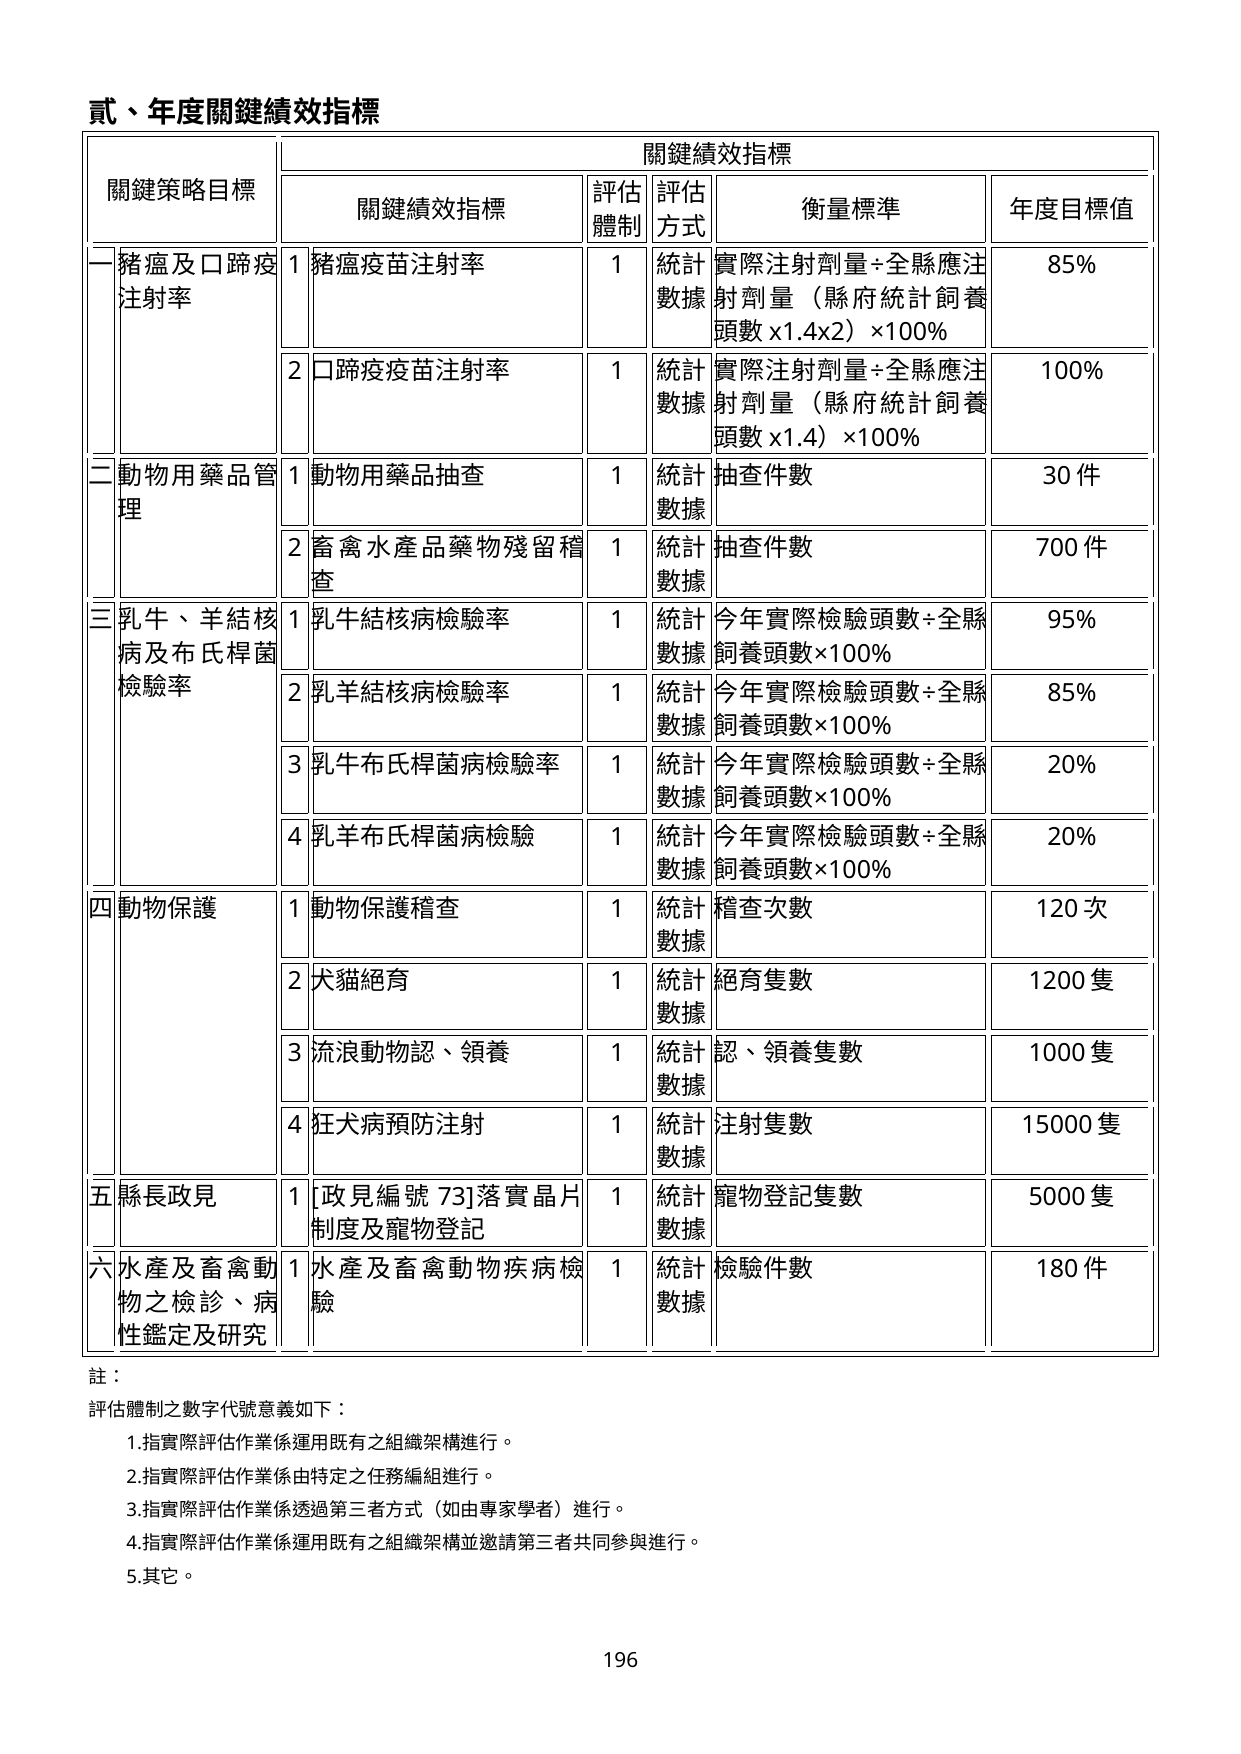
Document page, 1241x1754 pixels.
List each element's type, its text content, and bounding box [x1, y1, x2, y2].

table_cell 抽查件數 [714, 453, 988, 525]
table_cell 1 [278, 1246, 311, 1351]
table_cell 乳羊結核病檢驗率 [311, 669, 585, 741]
text 貳、年度關鍵績效指標 [89, 89, 1152, 131]
table_cell 統計數據 [649, 813, 714, 885]
table_cell 檢驗件數 [714, 1246, 988, 1351]
text 3.指實際評估作業係透過第三者方式（如由專家學者）進行。 [89, 1490, 1152, 1523]
table_cell 1 [585, 1246, 649, 1351]
table_cell 注射隻數 [714, 1101, 988, 1173]
text 5.其它。 [89, 1556, 1152, 1590]
table_cell 年度目標值 [988, 170, 1156, 242]
table_cell 二 [85, 453, 117, 597]
table_cell 抽查件數 [714, 525, 988, 597]
text 2.指實際評估作業係由特定之任務編組進行。 [89, 1456, 1152, 1490]
table_cell 今年實際檢驗頭數÷全縣飼養頭數×100% [714, 669, 988, 741]
table_cell 畜禽水產品藥物殘留稽查 [311, 525, 585, 597]
table_cell 1 [585, 957, 649, 1029]
table_cell 1 [585, 885, 649, 957]
table_cell 1 [585, 1029, 649, 1101]
table_cell 乳羊布氏桿菌病檢驗 [311, 813, 585, 885]
table_cell 統計數據 [649, 597, 714, 669]
table_cell 1 [585, 347, 649, 453]
table_header 關鍵績效指標 [278, 132, 1156, 170]
table_cell 1 [585, 453, 649, 525]
table_cell 3 [278, 741, 311, 813]
table_cell 水產及畜禽動物疾病檢驗 [311, 1246, 585, 1351]
table_cell 1 [278, 885, 311, 957]
table_cell 六 [85, 1246, 117, 1351]
table_cell 流浪動物認、領養 [311, 1029, 585, 1101]
table_cell 1 [278, 1174, 311, 1246]
table_cell 3 [278, 1029, 311, 1101]
text 1.指實際評估作業係運用既有之組織架構進行。 [89, 1423, 1152, 1456]
table_cell 2 [278, 669, 311, 741]
table_cell 寵物登記隻數 [714, 1174, 988, 1246]
table_cell 四 [85, 885, 117, 1173]
table_cell 95% [988, 597, 1156, 669]
table_cell 100% [988, 347, 1156, 453]
table_cell 動物用藥品管理 [117, 453, 278, 597]
table_cell 今年實際檢驗頭數÷全縣飼養頭數×100% [714, 813, 988, 885]
table_cell 4 [278, 813, 311, 885]
table_cell 統計數據 [649, 1246, 714, 1351]
table_cell 20% [988, 741, 1156, 813]
table_cell 20% [988, 813, 1156, 885]
table_cell 1200隻 [988, 957, 1156, 1029]
table_cell 700件 [988, 525, 1156, 597]
table_cell 今年實際檢驗頭數÷全縣飼養頭數×100% [714, 741, 988, 813]
table_cell 豬瘟及口蹄疫注射率 [117, 242, 278, 453]
table_cell 五 [85, 1174, 117, 1246]
table_cell 統計數據 [649, 741, 714, 813]
table_cell 關鍵績效指標 [278, 170, 585, 242]
table_cell 統計數據 [649, 1029, 714, 1101]
table_cell 統計數據 [649, 453, 714, 525]
table_cell 評估 方式 [649, 171, 714, 242]
table_cell 1 [278, 597, 311, 669]
table_cell 實際注射劑量÷全縣應注射劑量（縣府統計飼養頭數x1.4）×100% [714, 347, 988, 453]
text 4.指實際評估作業係運用既有之組織架構並邀請第三者共同參與進行。 [89, 1523, 1152, 1556]
table_cell 1 [585, 1174, 649, 1246]
table_cell 乳牛結核病檢驗率 [311, 597, 585, 669]
table_cell 1 [585, 525, 649, 597]
table_header 關鍵策略目標 [85, 132, 278, 242]
table_cell 動物保護稽查 [311, 885, 585, 957]
table_cell 1 [585, 741, 649, 813]
table_cell 統計數據 [649, 1174, 714, 1246]
table_cell 統計數據 [649, 957, 714, 1029]
table_cell 實際注射劑量÷全縣應注射劑量（縣府統計飼養頭數x1.4x2）×100% [714, 242, 988, 347]
table_cell 1 [585, 242, 649, 347]
table_cell 稽查次數 [714, 885, 988, 957]
table_cell 1000隻 [988, 1029, 1156, 1101]
table_cell 認、領養隻數 [714, 1029, 988, 1101]
table_cell 豬瘟疫苗注射率 [311, 242, 585, 347]
table_cell 85% [988, 242, 1156, 347]
table_cell 今年實際檢驗頭數÷全縣飼養頭數×100% [714, 597, 988, 669]
table_cell 統計數據 [649, 669, 714, 741]
table_cell 衡量標準 [714, 171, 988, 242]
table_cell 水產及畜禽動物之檢診、病性鑑定及研究 [117, 1246, 278, 1351]
table_cell 動物用藥品抽查 [311, 453, 585, 525]
table_cell 120次 [988, 885, 1156, 957]
table_cell 犬貓絕育 [311, 957, 585, 1029]
table_cell 動物保護 [117, 885, 278, 1173]
table_cell 統計數據 [649, 525, 714, 597]
table_cell 2 [278, 347, 311, 453]
table_cell 1 [278, 453, 311, 525]
table_cell 統計數據 [649, 885, 714, 957]
table_cell 1 [585, 813, 649, 885]
text 註： [89, 1357, 1152, 1390]
table_cell 口蹄疫疫苗注射率 [311, 347, 585, 453]
table_cell [政見編號73]落實晶片制度及寵物登記 [311, 1174, 585, 1246]
table_cell 狂犬病預防注射 [311, 1101, 585, 1173]
table_cell 絕育隻數 [714, 957, 988, 1029]
table_cell 2 [278, 957, 311, 1029]
table_cell 1 [278, 242, 311, 347]
table_cell 85% [988, 669, 1156, 741]
table_cell 30件 [988, 453, 1156, 525]
table_cell 1 [585, 669, 649, 741]
table_cell 縣長政見 [117, 1174, 278, 1246]
table_cell 乳牛、羊結核病及布氏桿菌檢驗率 [117, 597, 278, 885]
text 評估體制之數字代號意義如下： [89, 1390, 1152, 1423]
table_cell 三 [85, 597, 117, 885]
table_cell 15000隻 [988, 1101, 1156, 1173]
table_cell 4 [278, 1101, 311, 1173]
table_cell 1 [585, 1101, 649, 1173]
table_cell 2 [278, 525, 311, 597]
table_cell 統計數據 [649, 1101, 714, 1173]
table_cell 1 [585, 597, 649, 669]
table_cell 評估 體制 [585, 171, 649, 242]
table_cell 一 [85, 242, 117, 453]
table_cell 乳牛布氏桿菌病檢驗率 [311, 741, 585, 813]
table_cell 統計數據 [649, 242, 714, 347]
table_cell 統計數據 [649, 347, 714, 453]
table_cell 180件 [988, 1246, 1156, 1351]
table_cell 5000隻 [988, 1174, 1156, 1246]
